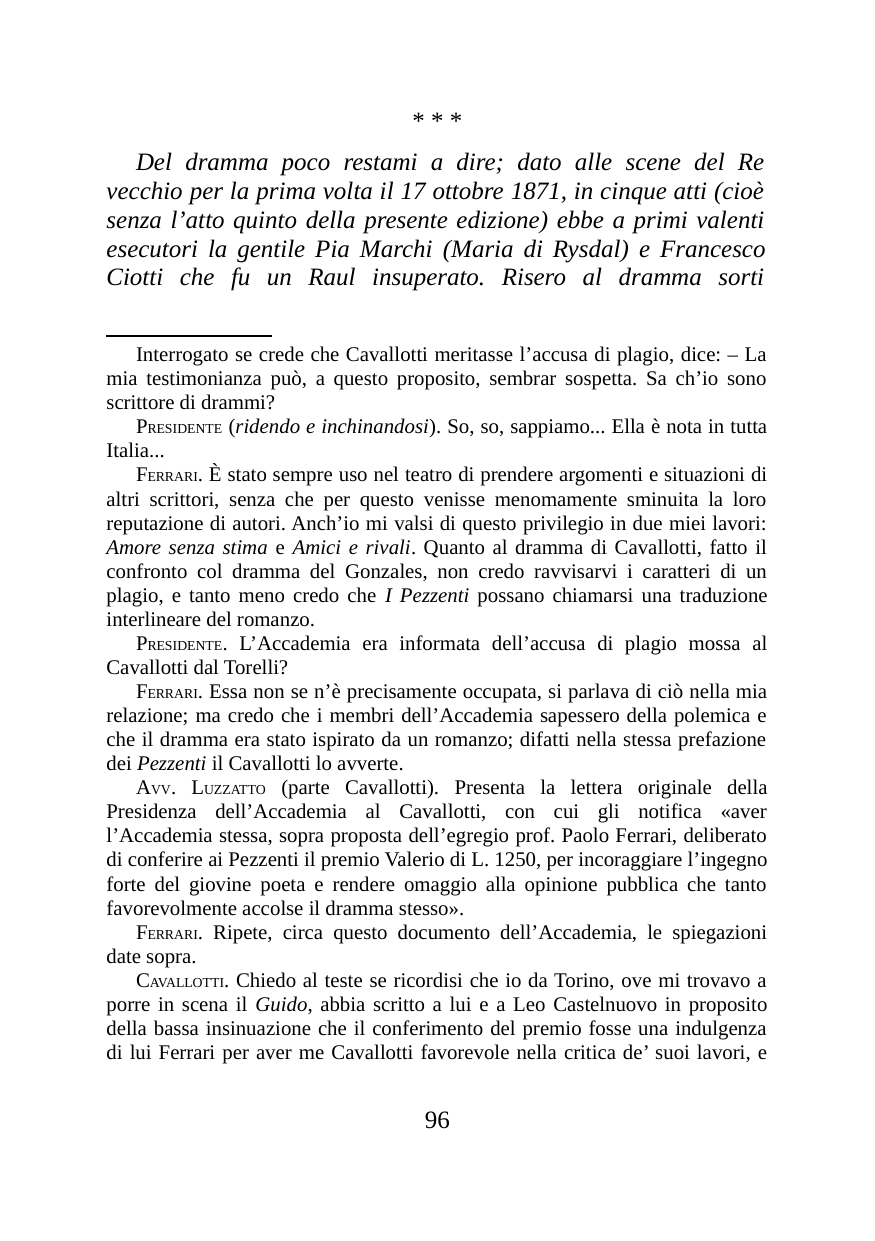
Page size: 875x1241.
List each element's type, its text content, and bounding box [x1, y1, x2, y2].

text Presidente. L’Accademia era informata dell’accusa di plagio mossa al Cavallotti dal Torelli? [106, 631, 768, 679]
text Ferrari. È stato sempre uso nel teatro di prendere argomenti e situazioni di altri scrittori, senza che per questo venisse menomamente sminuita la loro reputazione di autori. Anch’io mi valsi di questo privilegio in due miei lavori: Amore senza stima e Amici e rivali. Quanto al dramma di Cavallotti, fatto il confronto col dramma del Gonzales, non credo ravvisarvi i caratteri di un plagio, e tanto meno credo che I Pezzenti possano chiamarsi una traduzione interlineare del romanzo. [106, 462, 768, 631]
text Interrogato se crede che Cavallotti meritasse l’accusa di plagio, dice: – La mia testimonianza può, a questo proposito, sembrar sospetta. Sa ch’io sono scrittore di drammi? [106, 342, 768, 414]
text Cavallotti. Chiedo al teste se ricordisi che io da Torino, ove mi trovavo a porre in scena il Guido, abbia scritto a lui e a Leo Castelnuovo in proposito della bassa insinuazione che il conferimento del premio fosse una indulgenza di lui Ferrari per aver me Cavallotti favorevole nella critica de’ suoi lavori, e [106, 968, 768, 1064]
text Ferrari. Essa non se n’è precisamente occupata, si parlava di ciò nella mia relazione; ma credo che i membri dell’Accademia sapessero della polemica e che il dramma era stato ispirato da un romanzo; difatti nella stessa prefazione dei Pezzenti il Cavallotti lo avverte. [106, 679, 768, 775]
text Avv. Luzzatto (parte Cavallotti). Presenta la lettera originale della Presidenza dell’Accademia al Cavallotti, con cui gli notifica «aver l’Accademia stessa, sopra proposta dell’egregio prof. Paolo Ferrari, deliberato di conferire ai Pezzenti il premio Valerio di L. 1250, per incoraggiare l’ingegno forte del giovine poeta e rendere omaggio alla opinione pubblica che tanto favorevolmente accolse il dramma stesso». [106, 775, 768, 919]
text * * * [106, 106, 768, 135]
text Presidente (ridendo e inchinandosi). So, so, sappiamo... Ella è nota in tutta Italia... [106, 414, 768, 462]
text Del dramma poco restami a dire; dato alle scene del Re vecchio per la prima volta il 17 ottobre 1871, in cinque atti (cioè senza l’atto quinto della presente edizione) ebbe a primi valenti esecutori la gentile Pia Marchi (Maria di Rysdal) e Francesco Ciotti che fu un Raul insuperato. Risero al dramma sorti [106, 147, 768, 291]
text Ferrari. Ripete, circa questo documento dell’Accademia, le spiegazioni date sopra. [106, 919, 768, 968]
